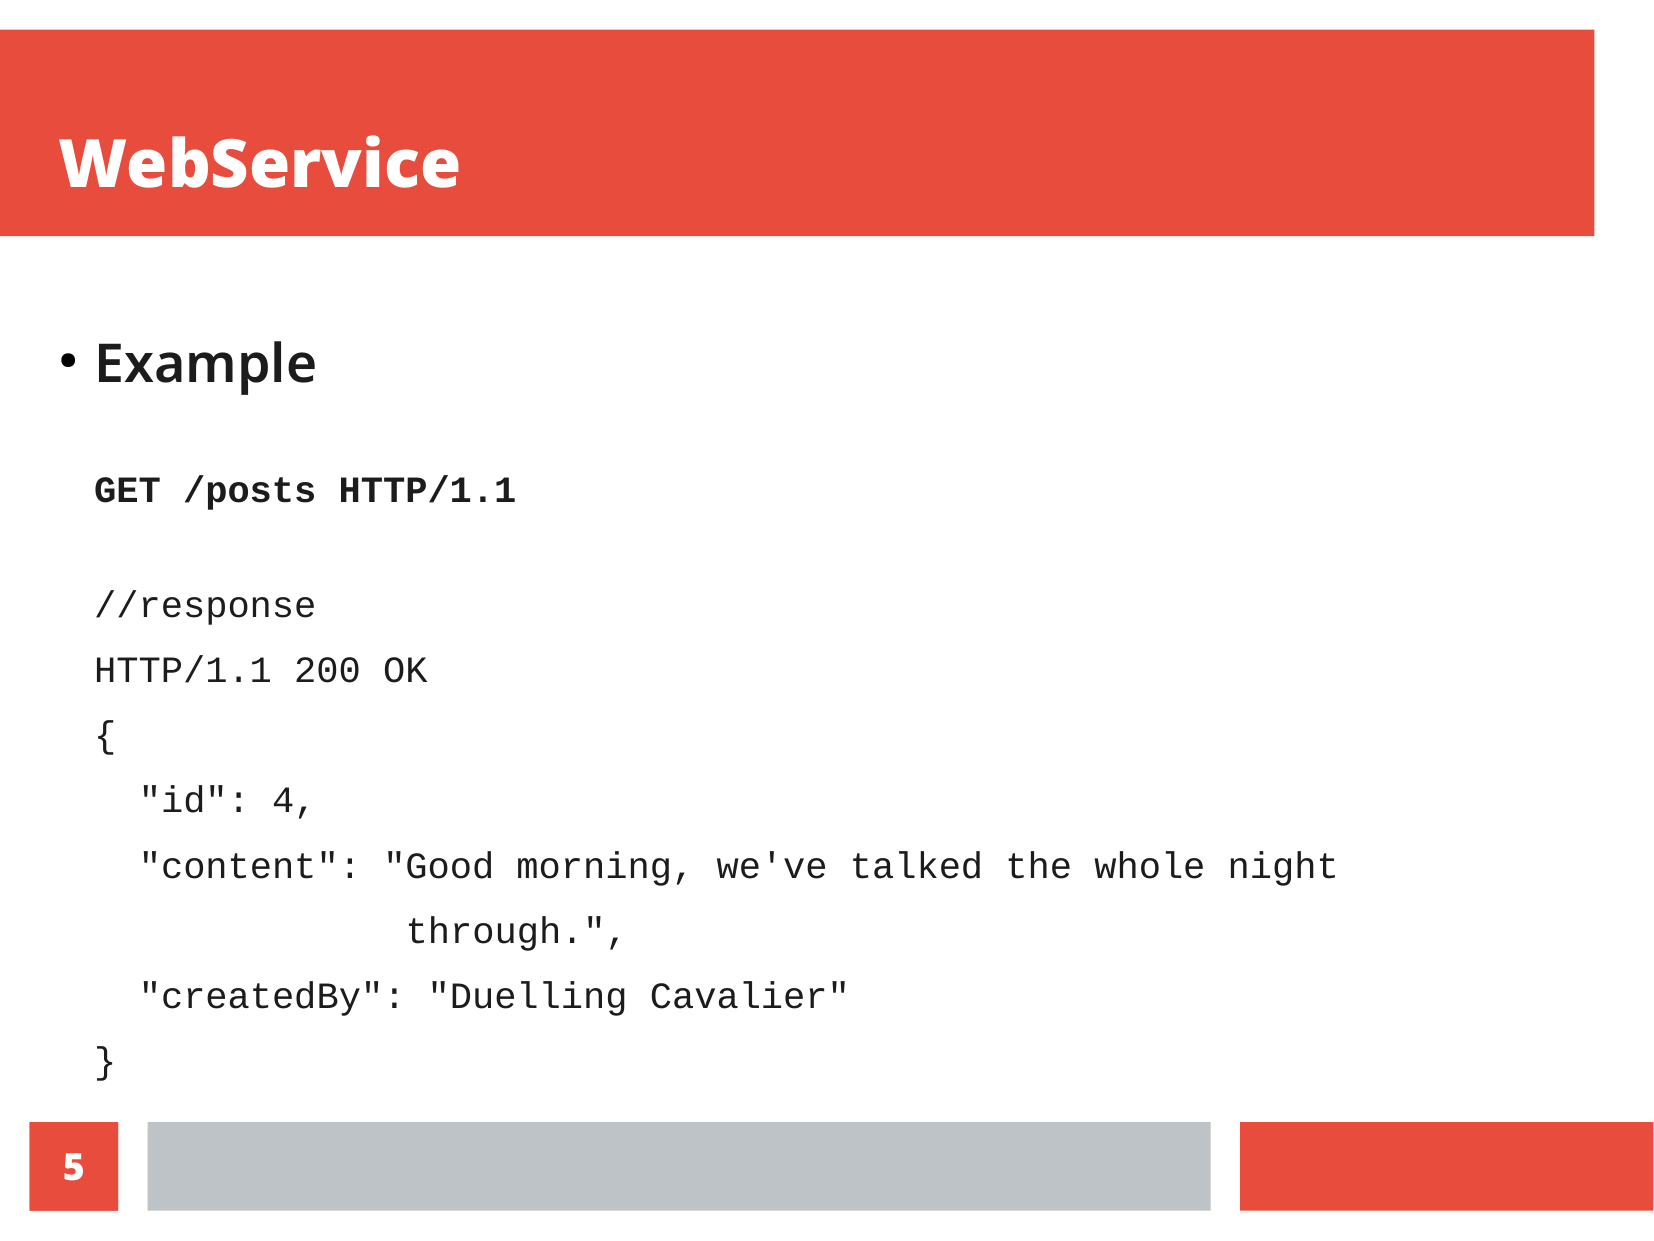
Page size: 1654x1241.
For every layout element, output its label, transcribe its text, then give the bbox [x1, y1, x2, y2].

list Example GET /posts HTTP/1.1 //response HTTP/1.1 200 OK { "id": 4, "content": "Good morning, we've talked the whole night through.", "createdBy": "Duelling Cavalier" } [59, 324, 1565, 1093]
title WebService [59, 59, 1595, 207]
